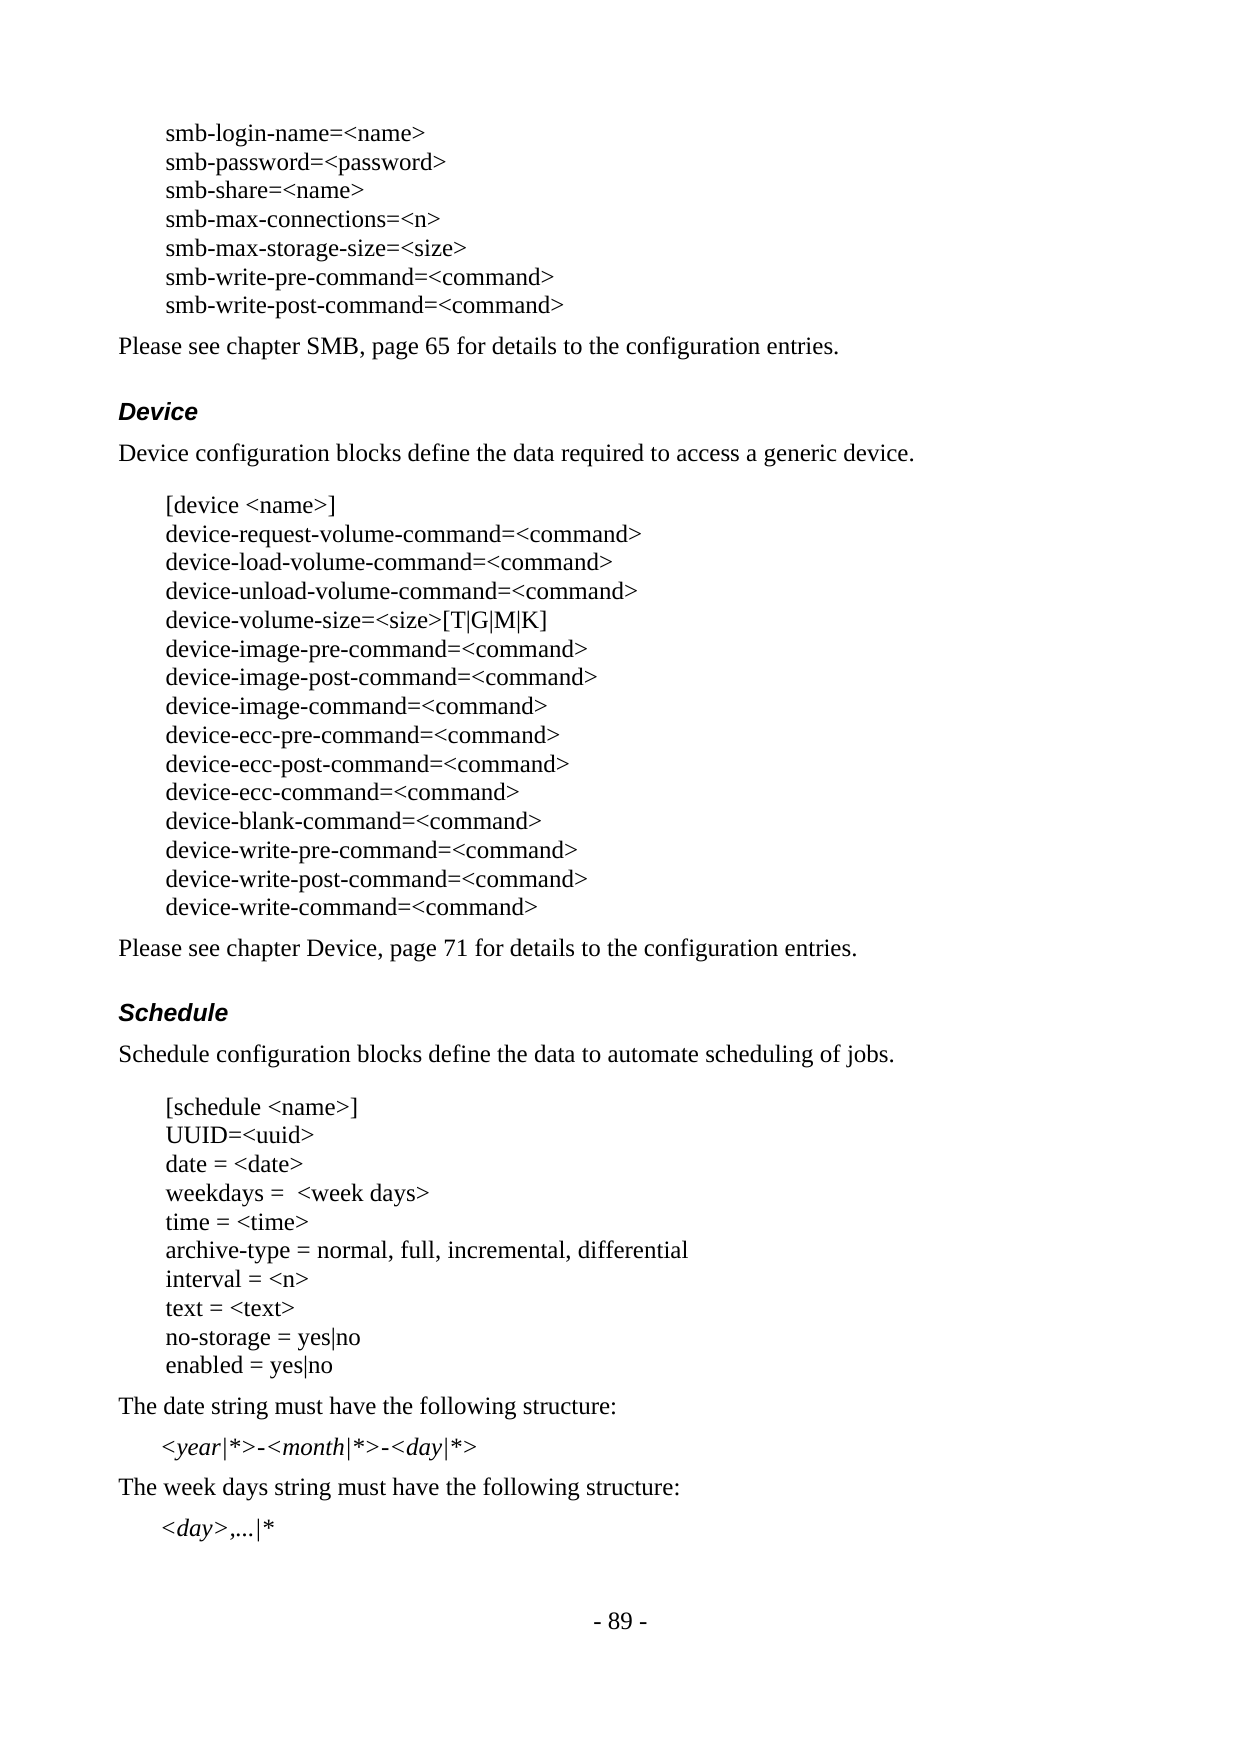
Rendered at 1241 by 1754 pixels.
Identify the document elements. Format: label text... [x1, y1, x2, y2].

text [device <name>] [165, 490, 1122, 519]
text device-volume-size=<size>[T|G|M|K] [165, 605, 1122, 634]
text Please see chapter Device, page 71 for details to the configuration entries. [118, 933, 1122, 962]
subtitle Device [118, 397, 1122, 425]
text device-request-volume-command=<command> [165, 519, 1122, 547]
text smb-password=<password> [165, 147, 1122, 176]
text smb-max-storage-size=<size> [165, 233, 1122, 262]
text device-ecc-post-command=<command> [165, 749, 1122, 777]
text <day>,...|* [159, 1513, 1122, 1541]
text device-write-post-command=<command> [165, 864, 1122, 892]
text enabled = yes|no [165, 1351, 1122, 1379]
text smb-write-post-command=<command> [165, 291, 1122, 319]
text device-load-volume-command=<command> [165, 547, 1122, 576]
text The date string must have the following structure: [118, 1391, 1122, 1420]
text Schedule configuration blocks define the data to automate scheduling of jobs. [118, 1039, 1122, 1068]
text no-storage = yes|no [165, 1322, 1122, 1351]
text device-ecc-command=<command> [165, 777, 1122, 806]
text device-blank-command=<command> [165, 806, 1122, 835]
text Device configuration blocks define the data required to access a generic device. [118, 438, 1122, 466]
text date = <date> [165, 1149, 1122, 1178]
text [schedule <name>] [165, 1092, 1122, 1121]
subtitle Schedule [118, 998, 1122, 1027]
text time = <time> [165, 1207, 1122, 1236]
text device-write-command=<command> [165, 892, 1122, 921]
text text = <text> [165, 1293, 1122, 1322]
text interval = <n> [165, 1264, 1122, 1293]
text device-image-post-command=<command> [165, 662, 1122, 691]
text smb-login-name=<name> [165, 118, 1122, 147]
text device-write-pre-command=<command> [165, 835, 1122, 864]
text device-ecc-pre-command=<command> [165, 720, 1122, 749]
text weekdays = <week days> [165, 1178, 1122, 1207]
text smb-max-connections=<n> [165, 204, 1122, 233]
text device-image-pre-command=<command> [165, 634, 1122, 662]
text device-image-command=<command> [165, 691, 1122, 720]
text <year|*>-<month|*>-<day|*> [159, 1432, 1122, 1460]
text archive-type = normal, full, incremental, differential [165, 1236, 1122, 1264]
text The week days string must have the following structure: [118, 1472, 1122, 1501]
text device-unload-volume-command=<command> [165, 576, 1122, 605]
text Please see chapter SMB, page 65 for details to the configuration entries. [118, 331, 1122, 360]
text smb-share=<name> [165, 176, 1122, 204]
text smb-write-pre-command=<command> [165, 262, 1122, 291]
text UUID=<uuid> [165, 1121, 1122, 1149]
